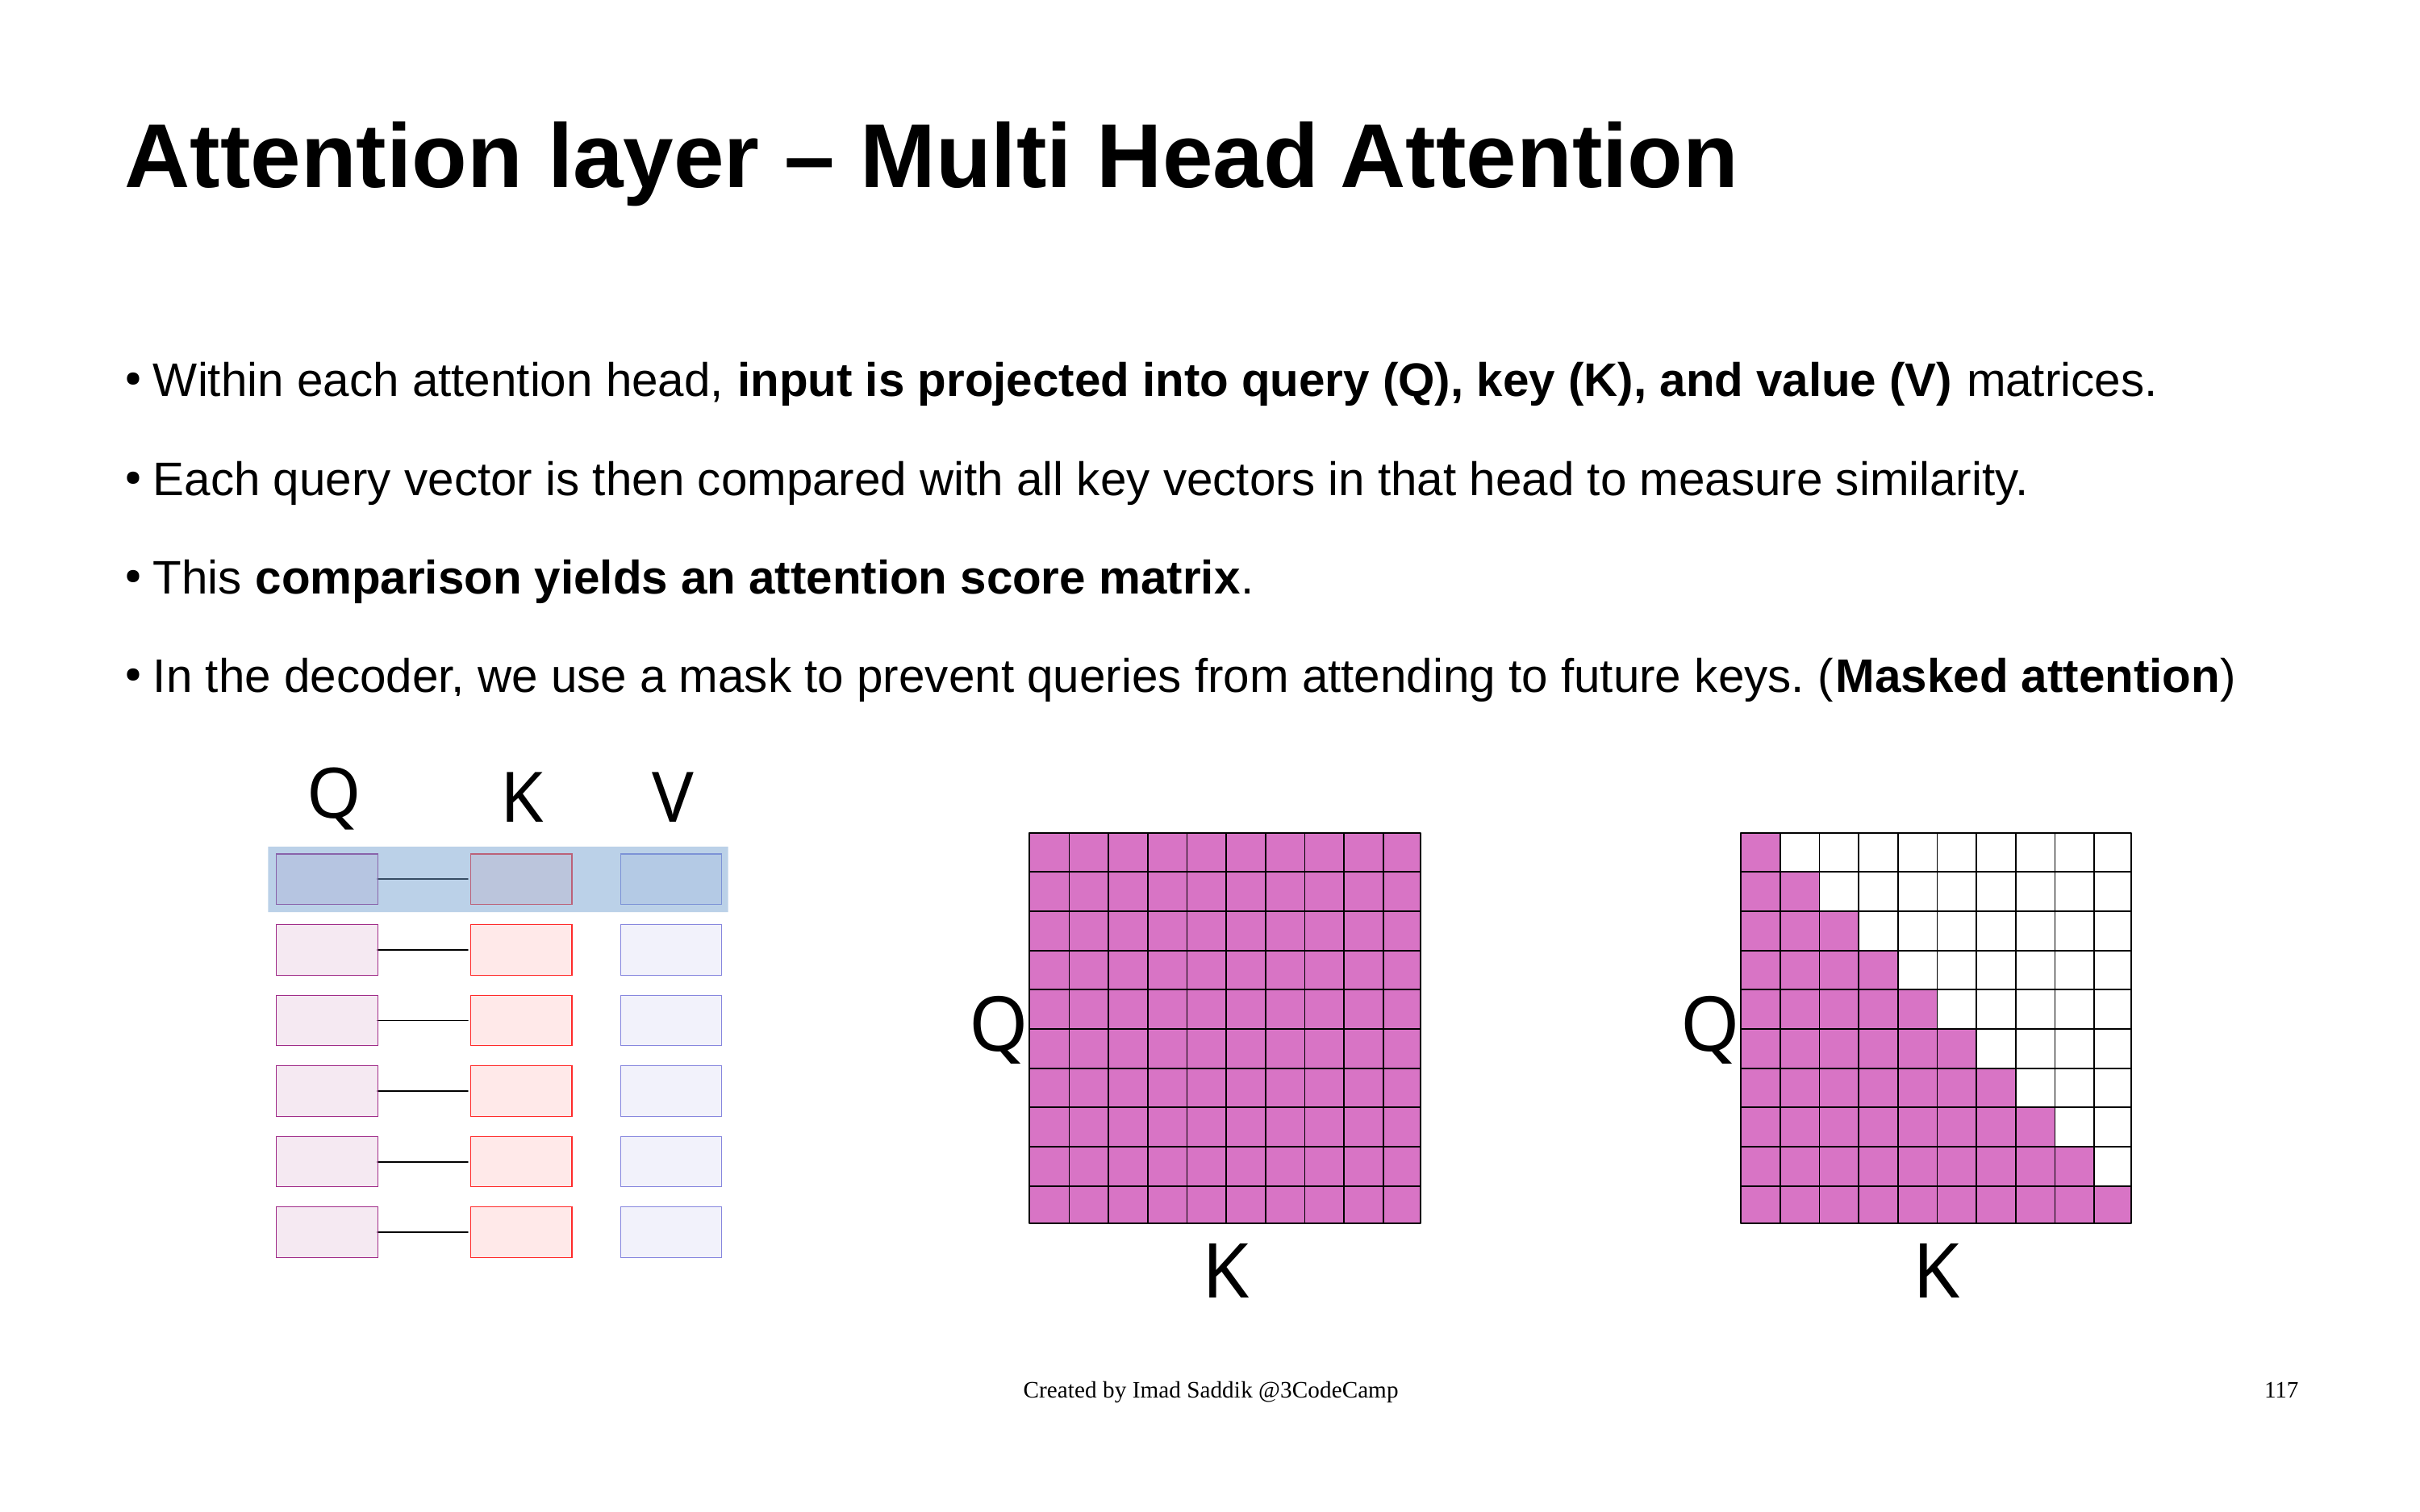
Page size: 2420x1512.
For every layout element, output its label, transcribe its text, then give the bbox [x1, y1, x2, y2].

picture [1633, 726, 2239, 1331]
text_box Attention layer – Multi Head Attention [112, 61, 1937, 251]
picture [922, 726, 1528, 1331]
text_box Within each attention head, input is projected into query (Q), key (K), and value (V) matrices. Each query vector is then compared with all key vectors in that head to measure similarity. This comparison yields an attention score matrix. In the decoder, we use a mask to prevent queries from attending to future keys. (Masked attention) [112, 322, 2269, 709]
picture [181, 695, 817, 1331]
text_box [268, 846, 728, 913]
